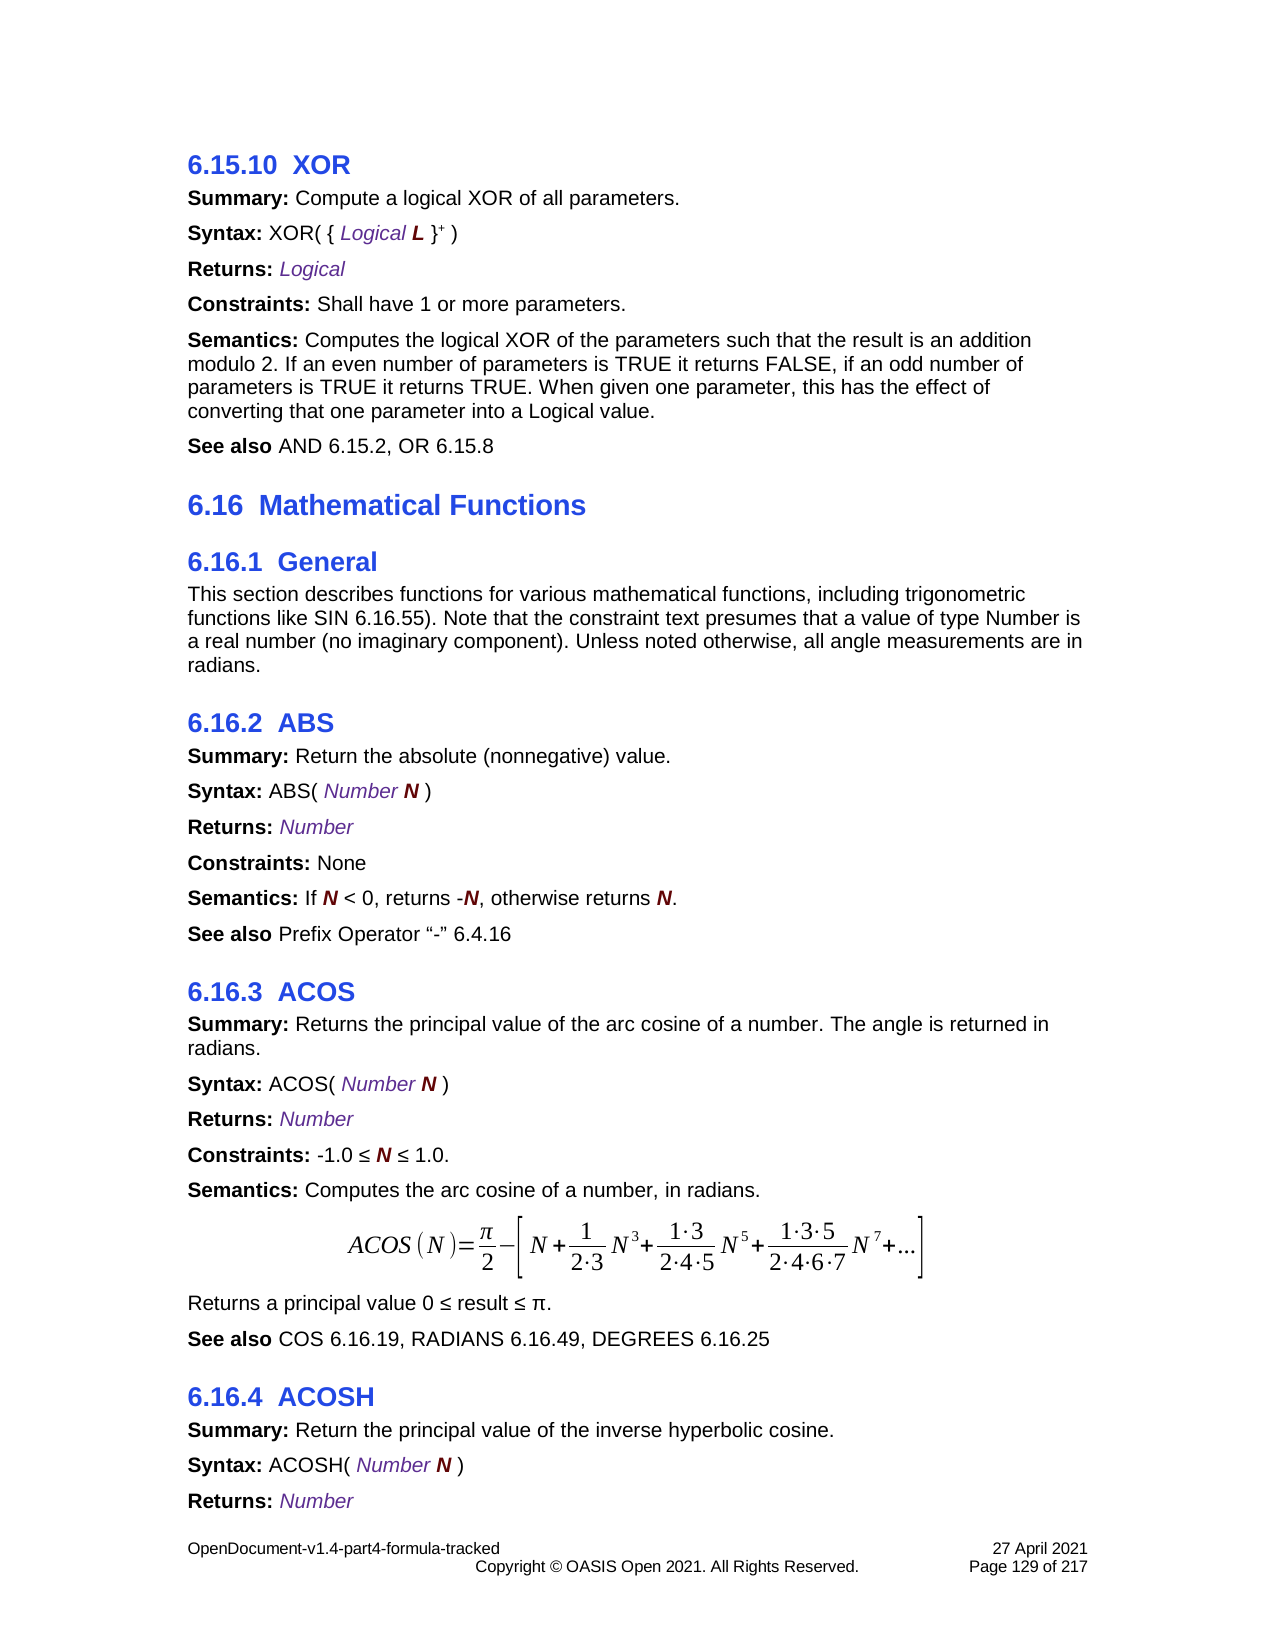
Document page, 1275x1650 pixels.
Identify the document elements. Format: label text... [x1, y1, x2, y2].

text Semantics: If N < 0, returns -N, otherwise returns N. [187, 887, 1088, 910]
text Returns: Number [187, 815, 1088, 839]
text Summary: Returns the principal value of the arc cosine of a number. The angle is returned in radians. [187, 1013, 1088, 1060]
text See also AND 6.15.2, OR 6.15.8 [187, 435, 1088, 458]
subtitle ABS [187, 708, 1088, 738]
text Summary: Return the principal value of the inverse hyperbolic cosine. [187, 1418, 1088, 1442]
text Syntax: XOR( { Logical L }+ ) [187, 222, 1088, 245]
text Syntax: ACOS( Number N ) [187, 1072, 1088, 1096]
text Returns: Logical [187, 257, 1088, 281]
text Summary: Return the absolute (nonnegative) value. [187, 744, 1088, 768]
text Returns: Number [187, 1489, 1088, 1513]
text Returns a principal value 0 ≤ result ≤ π. [187, 1292, 1088, 1315]
text Constraints: Shall have 1 or more parameters. [187, 293, 1088, 316]
text Returns: Number [187, 1108, 1088, 1131]
subtitle ACOS [187, 977, 1088, 1007]
text Syntax: ACOSH( Number N ) [187, 1454, 1088, 1477]
text Semantics: Computes the logical XOR of the parameters such that the result is an addition modulo 2. If an even number of parameters is TRUE it returns FALSE, if an odd number of parameters is TRUE it returns TRUE. When given one parameter, this has the effect of converting that one parameter into a Logical value. [187, 328, 1088, 423]
subtitle Mathematical Functions [187, 489, 1088, 522]
text See also Prefix Operator “-” 6.4.16 [187, 922, 1088, 946]
subtitle XOR [187, 150, 1088, 180]
text Semantics: Computes the arc cosine of a number, in radians. [187, 1179, 1088, 1202]
text Syntax: ABS( Number N ) [187, 780, 1088, 803]
text See also COS 6.16.19, RADIANS 6.16.49, DEGREES 6.16.25 [187, 1327, 1088, 1351]
text This section describes functions for various mathematical functions, including trigonometric functions like SIN 6.16.55). Note that the constraint text presumes that a value of type Number is a real number (no imaginary component). Unless noted otherwise, all angle measurements are in radians. [187, 583, 1088, 677]
text Constraints: None [187, 851, 1088, 874]
text Constraints: -1.0 ≤ N ≤ 1.0. [187, 1143, 1088, 1167]
subtitle General [187, 547, 1088, 577]
subtitle ACOSH [187, 1382, 1088, 1412]
text Summary: Compute a logical XOR of all parameters. [187, 186, 1088, 209]
